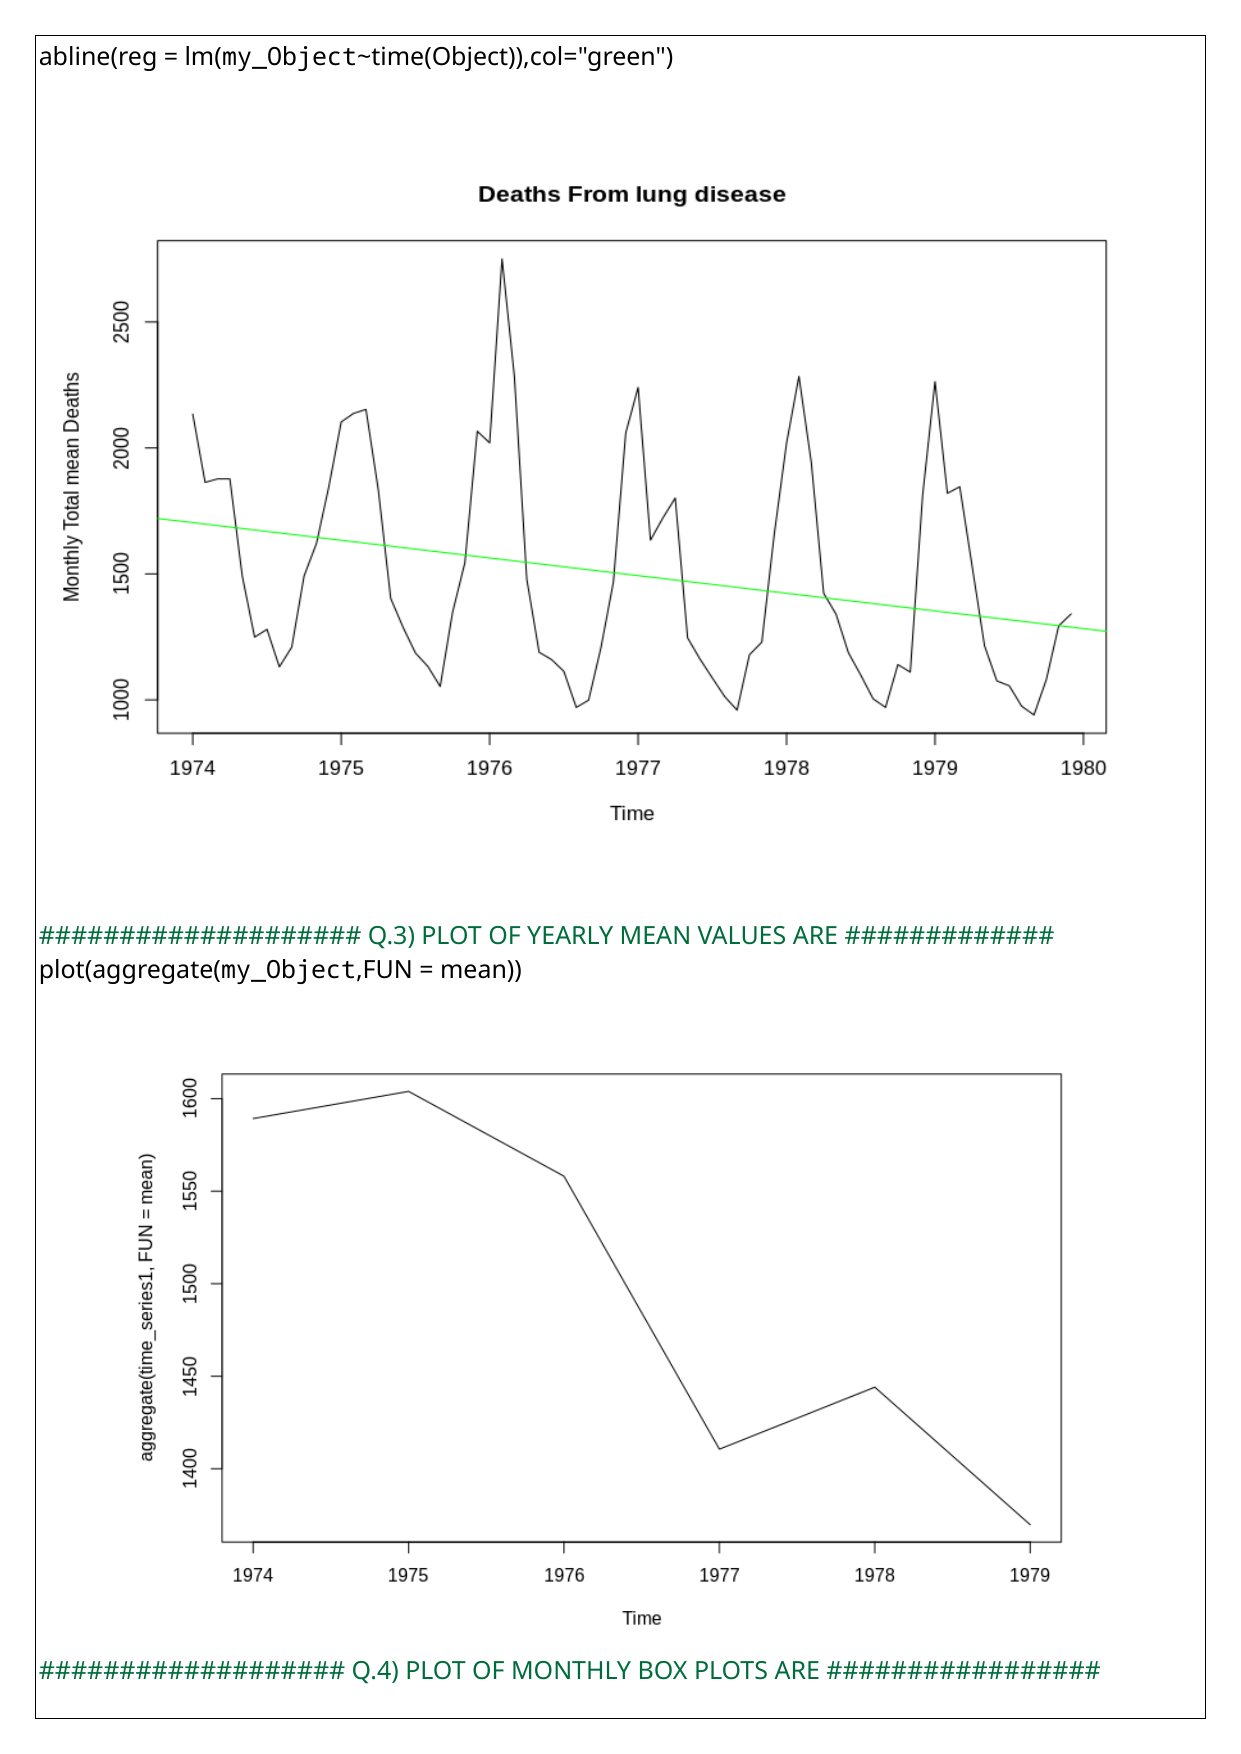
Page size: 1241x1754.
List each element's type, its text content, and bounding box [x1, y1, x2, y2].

text plot(aggregate(my_Object,FUN = mean)) [38, 952, 1202, 986]
picture [133, 986, 1107, 1653]
picture [57, 147, 1158, 850]
text abline(reg = lm(my_Object~time(Object)),col="green") [38, 38, 1202, 72]
text #################### Q.3) PLOT OF YEARLY MEAN VALUES ARE ############# [38, 918, 1202, 952]
text ################### Q.4) PLOT OF MONTHLY BOX PLOTS ARE ################# [38, 1653, 1202, 1687]
